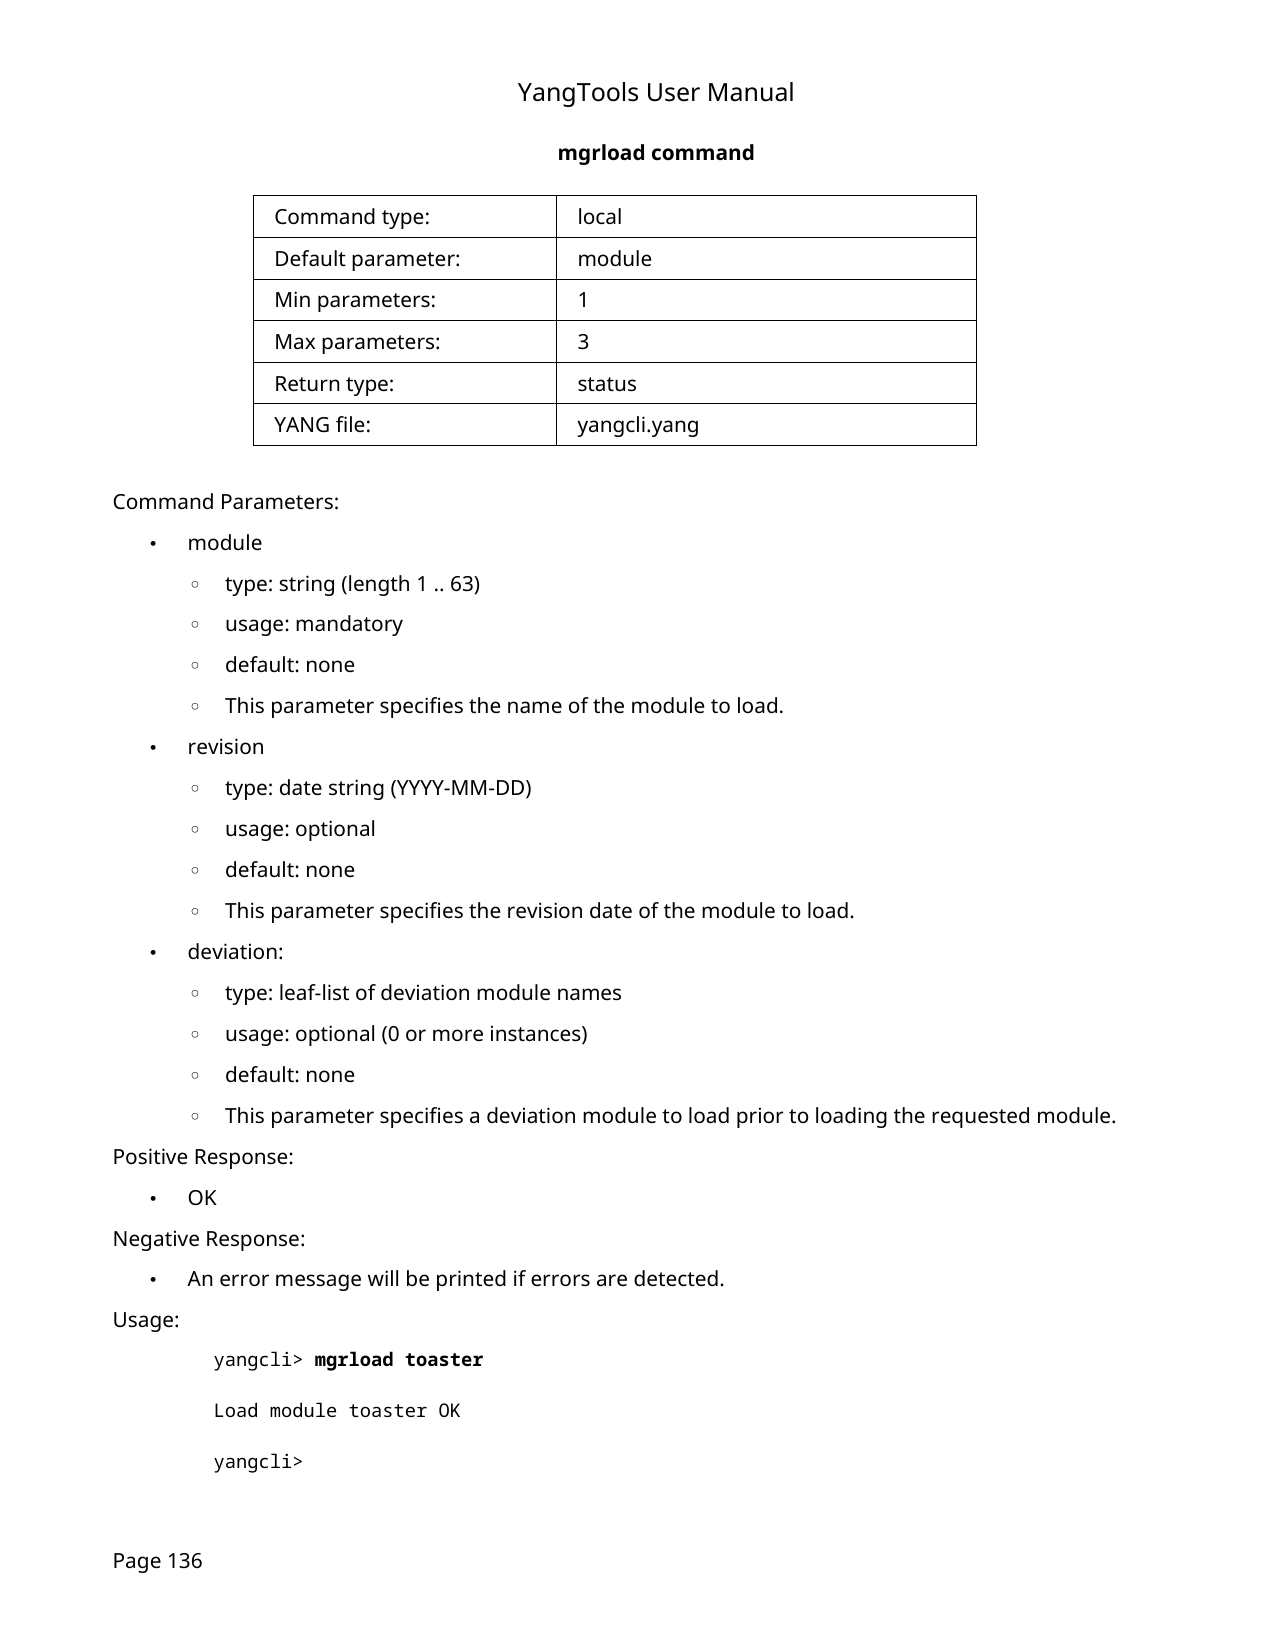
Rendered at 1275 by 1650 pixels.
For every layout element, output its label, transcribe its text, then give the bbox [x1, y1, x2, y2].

list revision [150, 732, 1200, 761]
list usage: optional (0 or more instances) [187, 1019, 1200, 1047]
text yangcli> mgrload toaster Load module toaster OK yangcli> [139, 1346, 1200, 1499]
table_cell Default parameter: [254, 238, 556, 278]
list default: none [187, 855, 1200, 884]
table_cell 3 [557, 321, 976, 362]
list An error message will be printed if errors are detected. [150, 1264, 1200, 1293]
subtitle mgrload command [127, 138, 1185, 167]
list type: date string (YYYY-MM-DD) [187, 773, 1200, 802]
text Usage: [112, 1306, 1200, 1334]
table_cell 1 [557, 280, 976, 320]
list usage: optional [187, 814, 1200, 843]
table_cell YANG file: [254, 404, 556, 445]
table_cell module [557, 238, 976, 278]
list This parameter specifies the name of the module to load. [187, 691, 1200, 720]
list This parameter specifies a deviation module to load prior to loading the requested module. [187, 1101, 1200, 1129]
list deviation: [150, 937, 1200, 966]
table_cell status [557, 363, 976, 403]
table_header Command type: [254, 196, 556, 237]
text Command Parameters: [112, 487, 1200, 515]
text Negative Response: [112, 1224, 1200, 1252]
list type: string (length 1 .. 63) [187, 569, 1200, 597]
list module [150, 528, 1200, 556]
list default: none [187, 651, 1200, 679]
table_cell Min parameters: [254, 280, 556, 320]
list type: leaf-list of deviation module names [187, 978, 1200, 1006]
list usage: mandatory [187, 609, 1200, 638]
table_cell Max parameters: [254, 321, 556, 362]
list OK [150, 1183, 1200, 1211]
text Positive Response: [112, 1142, 1200, 1170]
table_cell yangcli.yang [557, 404, 976, 445]
table_cell Return type: [254, 363, 556, 403]
table_header local [557, 196, 976, 237]
list This parameter specifies the revision date of the module to load. [187, 896, 1200, 924]
list default: none [187, 1060, 1200, 1088]
